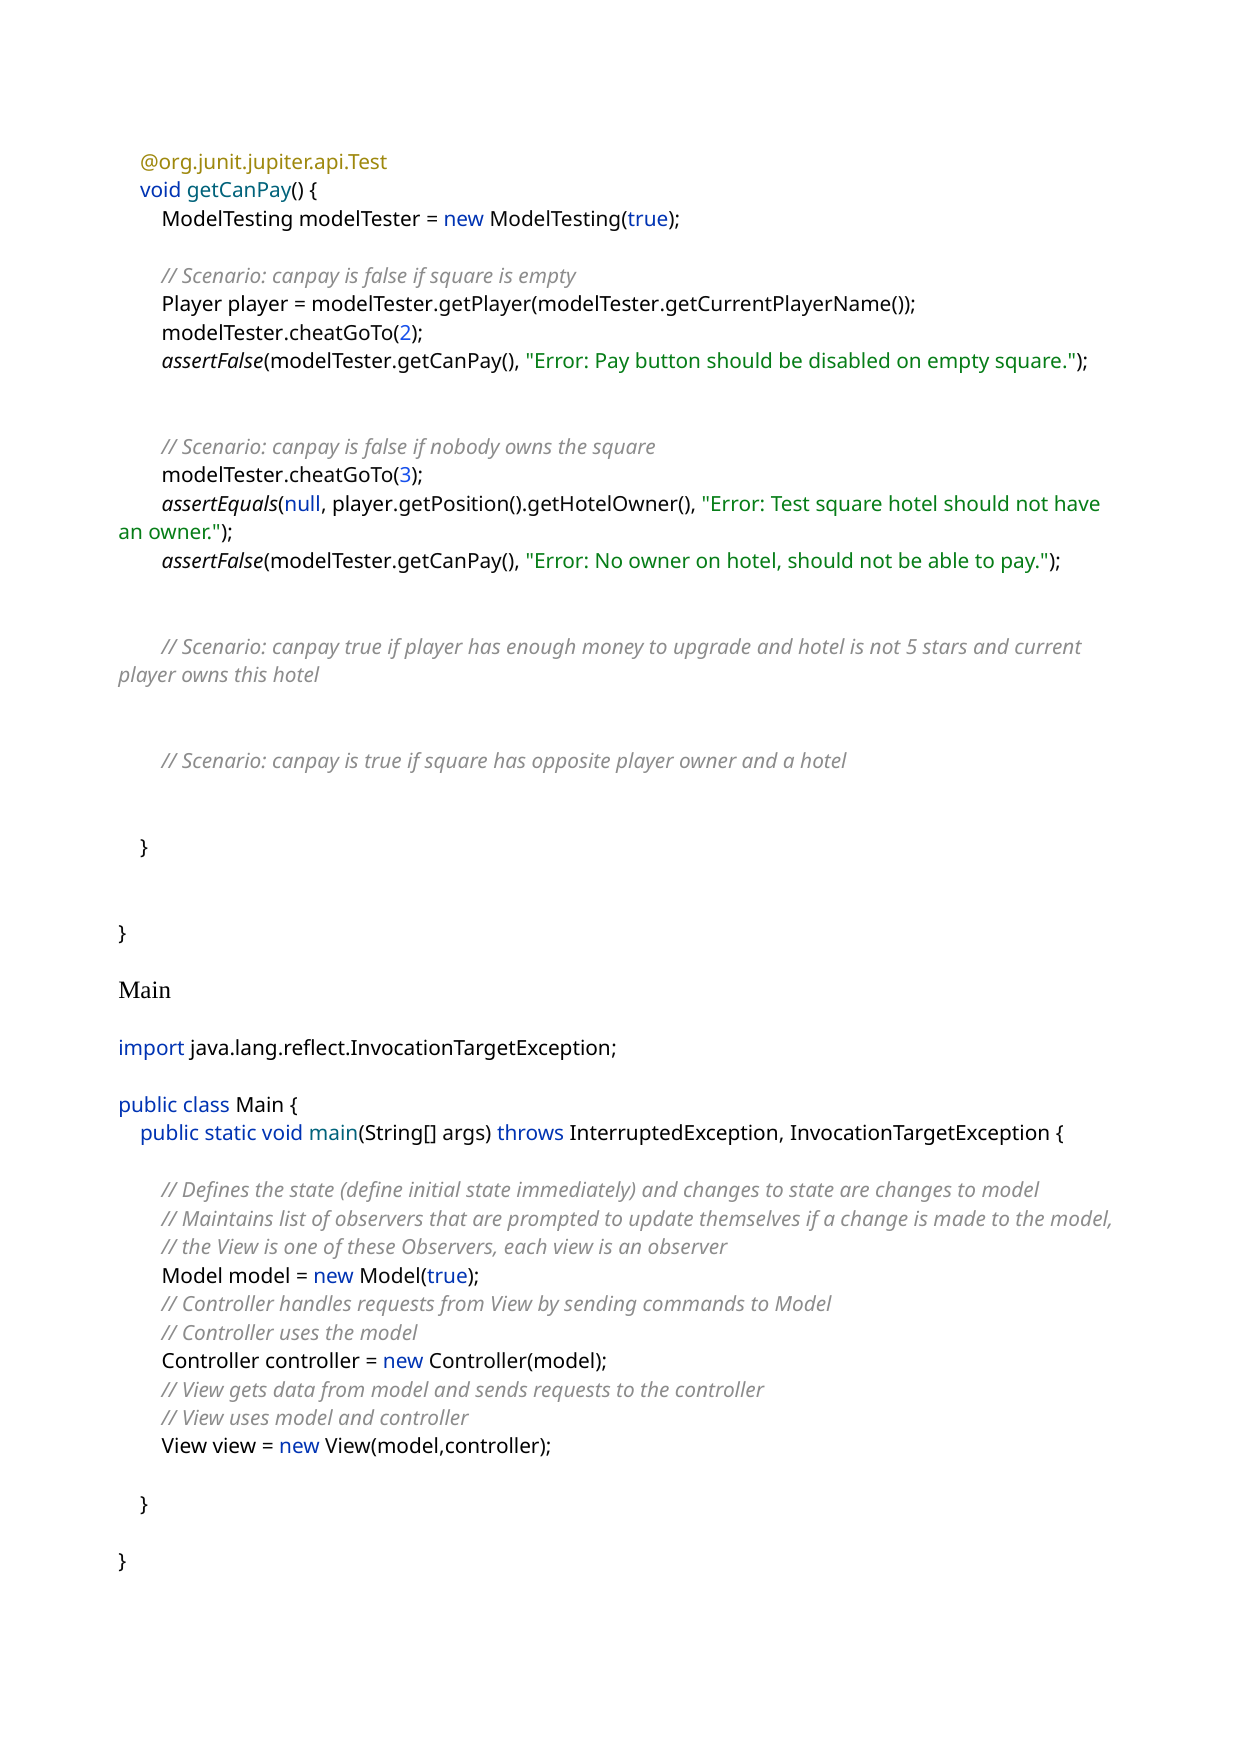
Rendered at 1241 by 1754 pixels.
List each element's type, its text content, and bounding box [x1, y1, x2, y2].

text Main [118, 975, 1122, 1004]
text @org.junit.jupiter.api.Test void getCanPay() { ModelTesting modelTester = new ModelTesting(true); // Scenario: canpay is false if square is empty Player player = modelTester.getPlayer(modelTester.getCurrentPlayerName()); modelTester.cheatGoTo(2); assertFalse(modelTester.getCanPay(), "Error: Pay button should be disabled on empty square."); // Scenario: canpay is false if nobody owns the square modelTester.cheatGoTo(3); assertEquals(null, player.getPosition().getHotelOwner(), "Error: Test square hotel should not have an owner."); assertFalse(modelTester.getCanPay(), "Error: No owner on hotel, should not be able to pay."); // Scenario: canpay true if player has enough money to upgrade and hotel is not 5 stars and current player owns this hotel // Scenario: canpay is true if square has opposite player owner and a hotel } } [118, 118, 1122, 947]
text import java.lang.reflect.InvocationTargetException; public class Main { public static void main(String[] args) throws InterruptedException, InvocationTargetException { // Defines the state (define initial state immediately) and changes to state are changes to model // Maintains list of observers that are prompted to update themselves if a change is made to the model, // the View is one of these Observers, each view is an observer Model model = new Model(true); // Controller handles requests from View by sending commands to Model // Controller uses the model Controller controller = new Controller(model); // View gets data from model and sends requests to the controller // View uses model and controller View view = new View(model,controller); } } [118, 1033, 1122, 1574]
